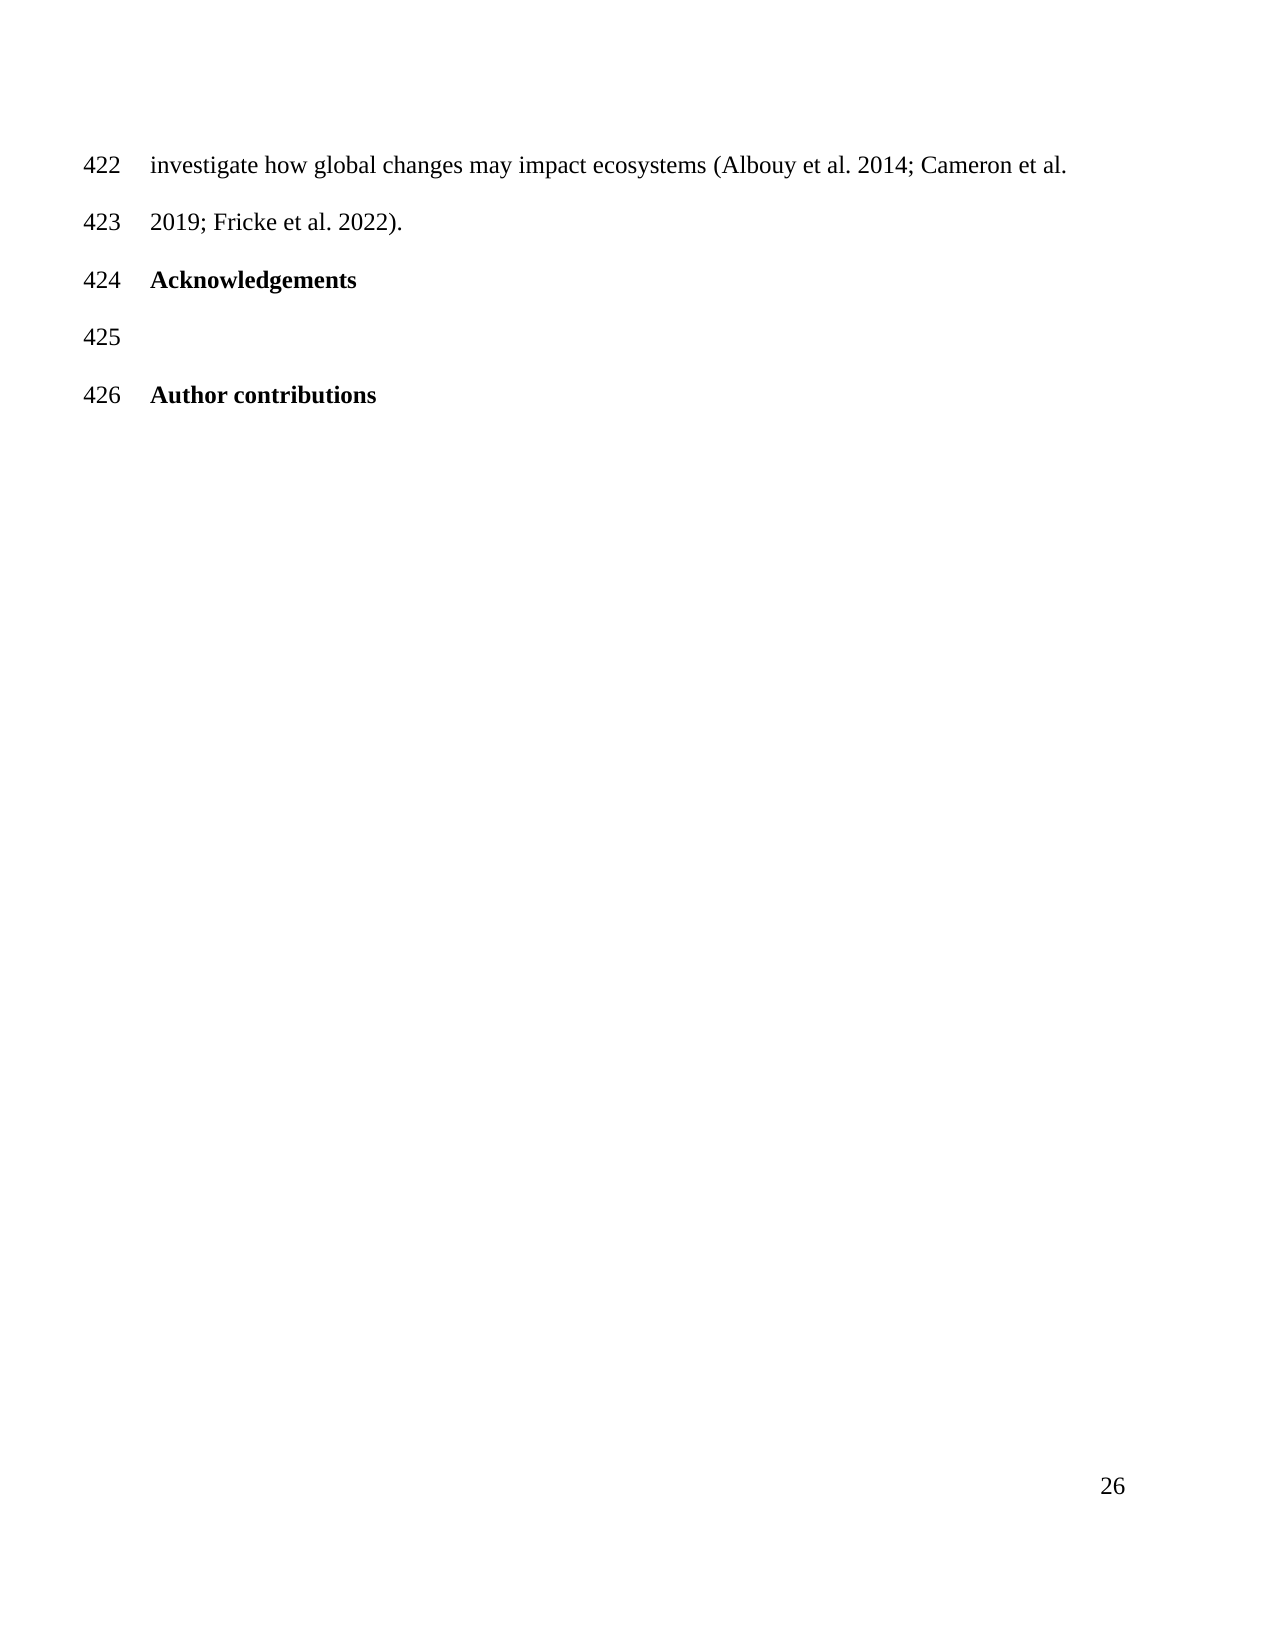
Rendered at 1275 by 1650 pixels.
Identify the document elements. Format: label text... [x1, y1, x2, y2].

text Acknowledgements [150, 265, 1125, 294]
text Author contributions [150, 380, 1125, 409]
text investigate how global changes may impact ecosystems (Albouy et al. 2014; Cameron et al. 2019; Fricke et al. 2022). [150, 150, 1125, 236]
